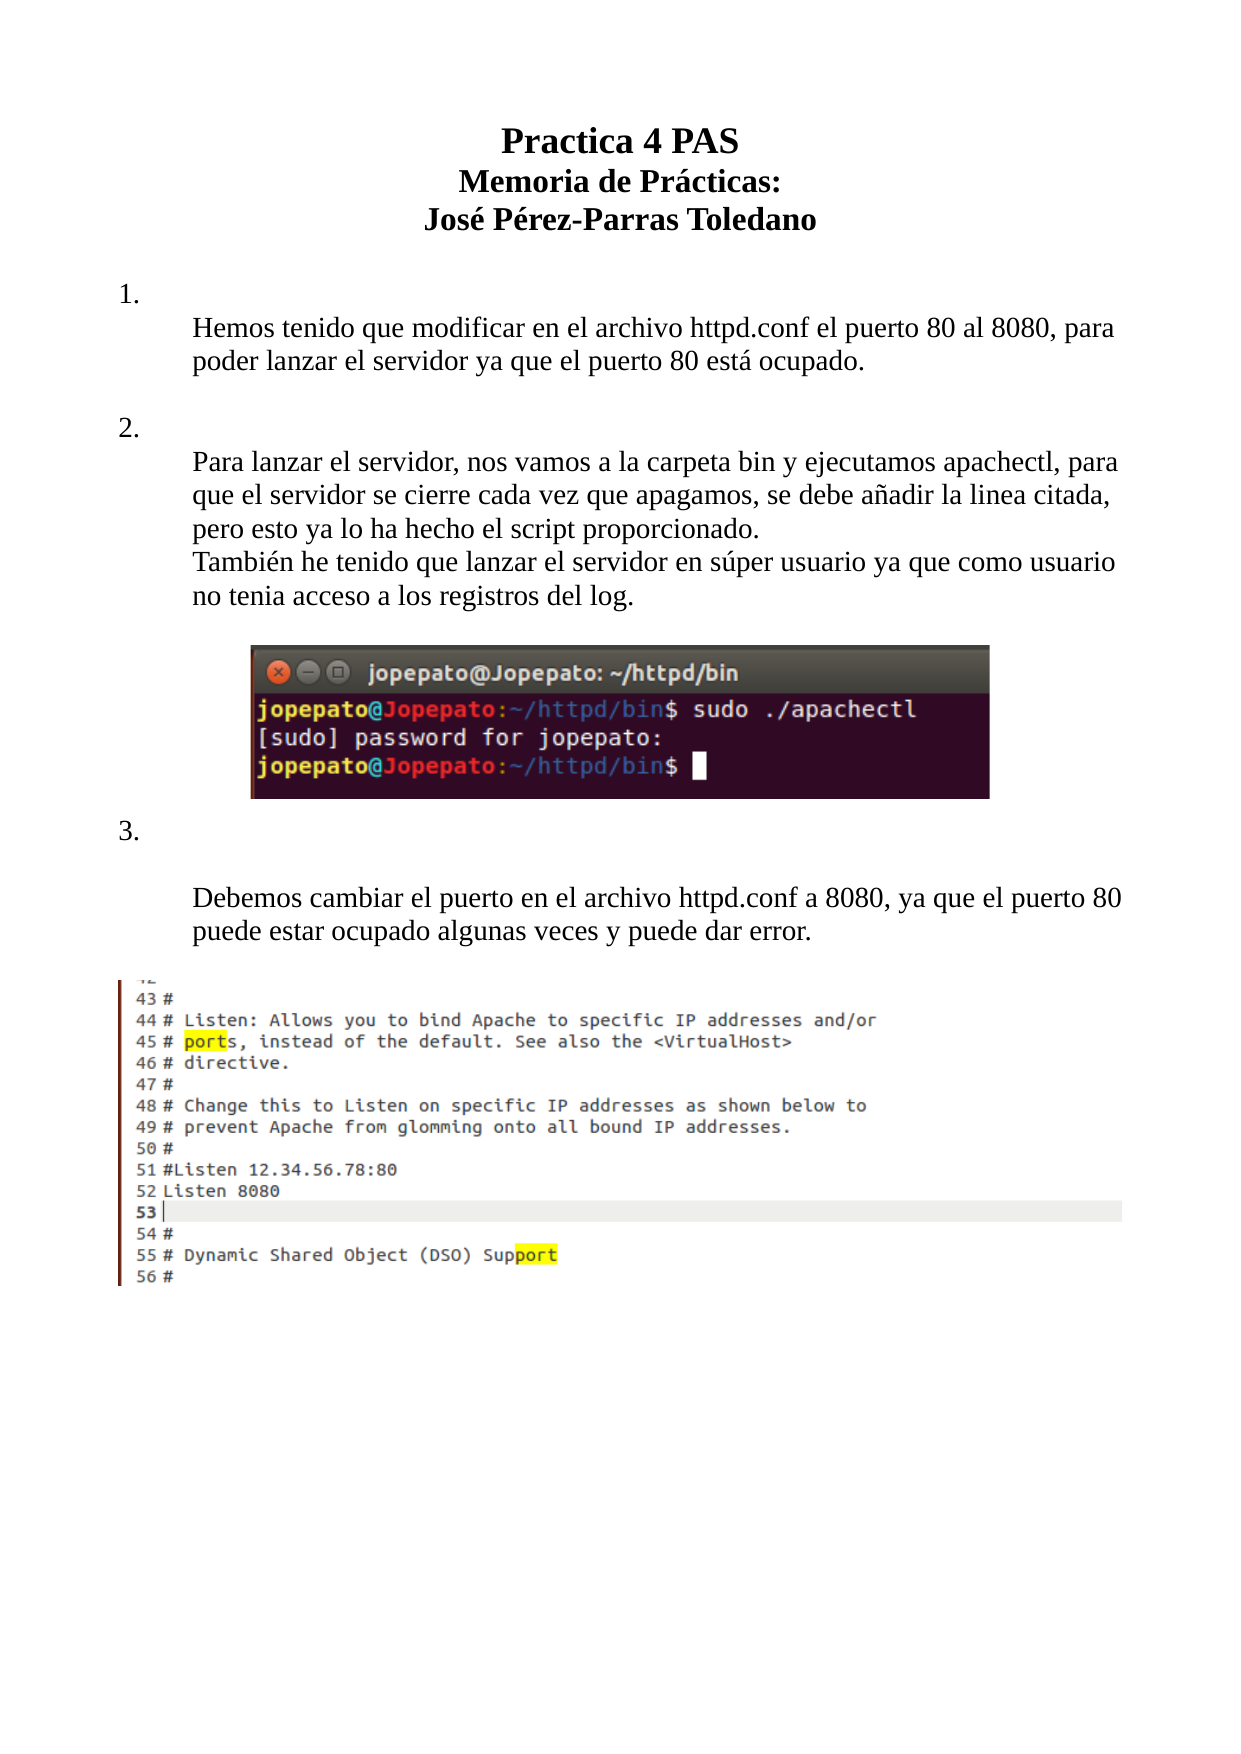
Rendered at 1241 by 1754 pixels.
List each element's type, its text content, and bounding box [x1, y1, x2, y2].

text Debemos cambiar el puerto en el archivo httpd.conf a 8080, ya que el puerto 80 puede estar ocupado algunas veces y puede dar error. [118, 880, 1122, 947]
picture [250, 645, 990, 799]
text Hemos tenido que modificar en el archivo httpd.conf el puerto 80 al 8080, para poder lanzar el servidor ya que el puerto 80 está ocupado. [118, 310, 1122, 377]
text Memoria de Prácticas: [118, 161, 1122, 199]
picture [118, 980, 1123, 1286]
text 2. [118, 410, 1122, 444]
text 1. [118, 276, 1122, 310]
text 3. [118, 813, 1122, 846]
text José Pérez-Parras Toledano [118, 199, 1122, 238]
text Practica 4 PAS [118, 118, 1122, 161]
text También he tenido que lanzar el servidor en súper usuario ya que como usuario no tenia acceso a los registros del log. [118, 544, 1122, 612]
text Para lanzar el servidor, nos vamos a la carpeta bin y ejecutamos apachectl, para que el servidor se cierre cada vez que apagamos, se debe añadir la linea citada, pero esto ya lo ha hecho el script proporcionado. [118, 444, 1122, 544]
